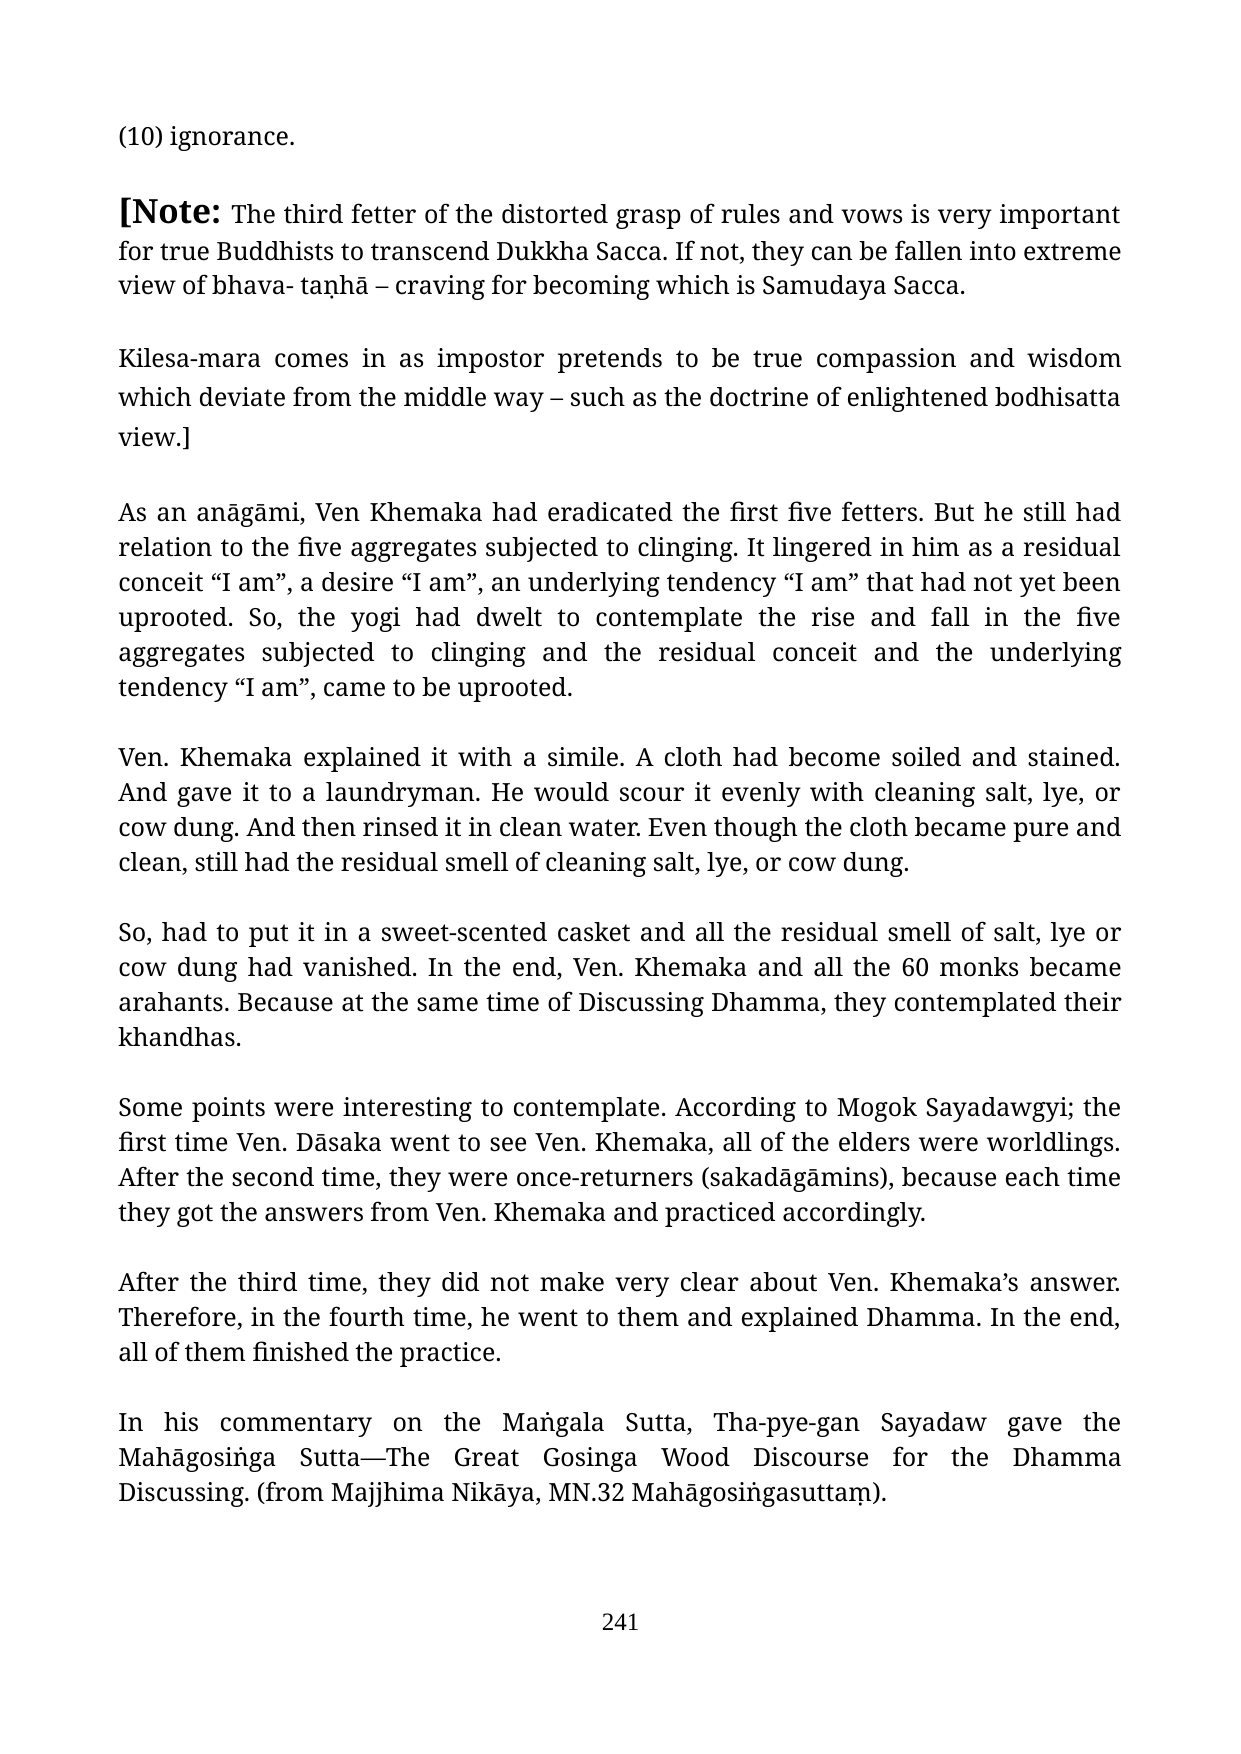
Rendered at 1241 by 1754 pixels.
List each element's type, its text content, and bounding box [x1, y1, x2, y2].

text As an anāgāmi, Ven Khemaka had eradicated the first five fetters. But he still had relation to the five aggregates subjected to clinging. It lingered in him as a residual conceit “I am”, a desire “I am”, an underlying tendency “I am” that had not yet been uprooted. So, the yogi had dwelt to contemplate the rise and fall in the five aggregates subjected to clinging and the residual conceit and the underlying tendency “I am”, came to be uprooted. Ven. Khemaka explained it with a simile. A cloth had become soiled and stained. And gave it to a laundryman. He would scour it evenly with cleaning salt, lye, or cow dung. And then rinsed it in clean water. Even though the cloth became pure and clean, still had the residual smell of cleaning salt, lye, or cow dung. So, had to put it in a sweet-scented casket and all the residual smell of salt, lye or cow dung had vanished. In the end, Ven. Khemaka and all the 60 monks became arahants. Because at the same time of Discussing Dhamma, they contemplated their khandhas. Some points were interesting to contemplate. According to Mogok Sayadawgyi; the first time Ven. Dāsaka went to see Ven. Khemaka, all of the elders were worldlings. After the second time, they were once-returners (sakadāgāmins), because each time they got the answers from Ven. Khemaka and practiced accordingly. After the third time, they did not make very clear about Ven. Khemaka’s answer. Therefore, in the fourth time, he went to them and explained Dhamma. In the end, all of them finished the practice. In his commentary on the Maṅgala Sutta, Tha-pye-gan Sayadaw gave the Mahāgosiṅga Sutta—The Great Gosinga Wood Discourse for the Dhamma Discussing. (from Majjhima Nikāya, MN.32 Mahāgosiṅgasuttaṃ). [118, 458, 1122, 1543]
text (10) ignorance. [118, 118, 1122, 188]
text [Note: The third fetter of the distorted grasp of rules and vows is very important for true Buddhists to transcend Dukkha Sacca. If not, they can be fallen into extreme view of bhava- taṇhā – craving for becoming which is Samudaya Sacca. [118, 188, 1122, 302]
text Kilesa-mara comes in as impostor pretends to be true compassion and wisdom which deviate from the middle way – such as the doctrine of enlightened bodhisatta view.] [118, 341, 1122, 453]
